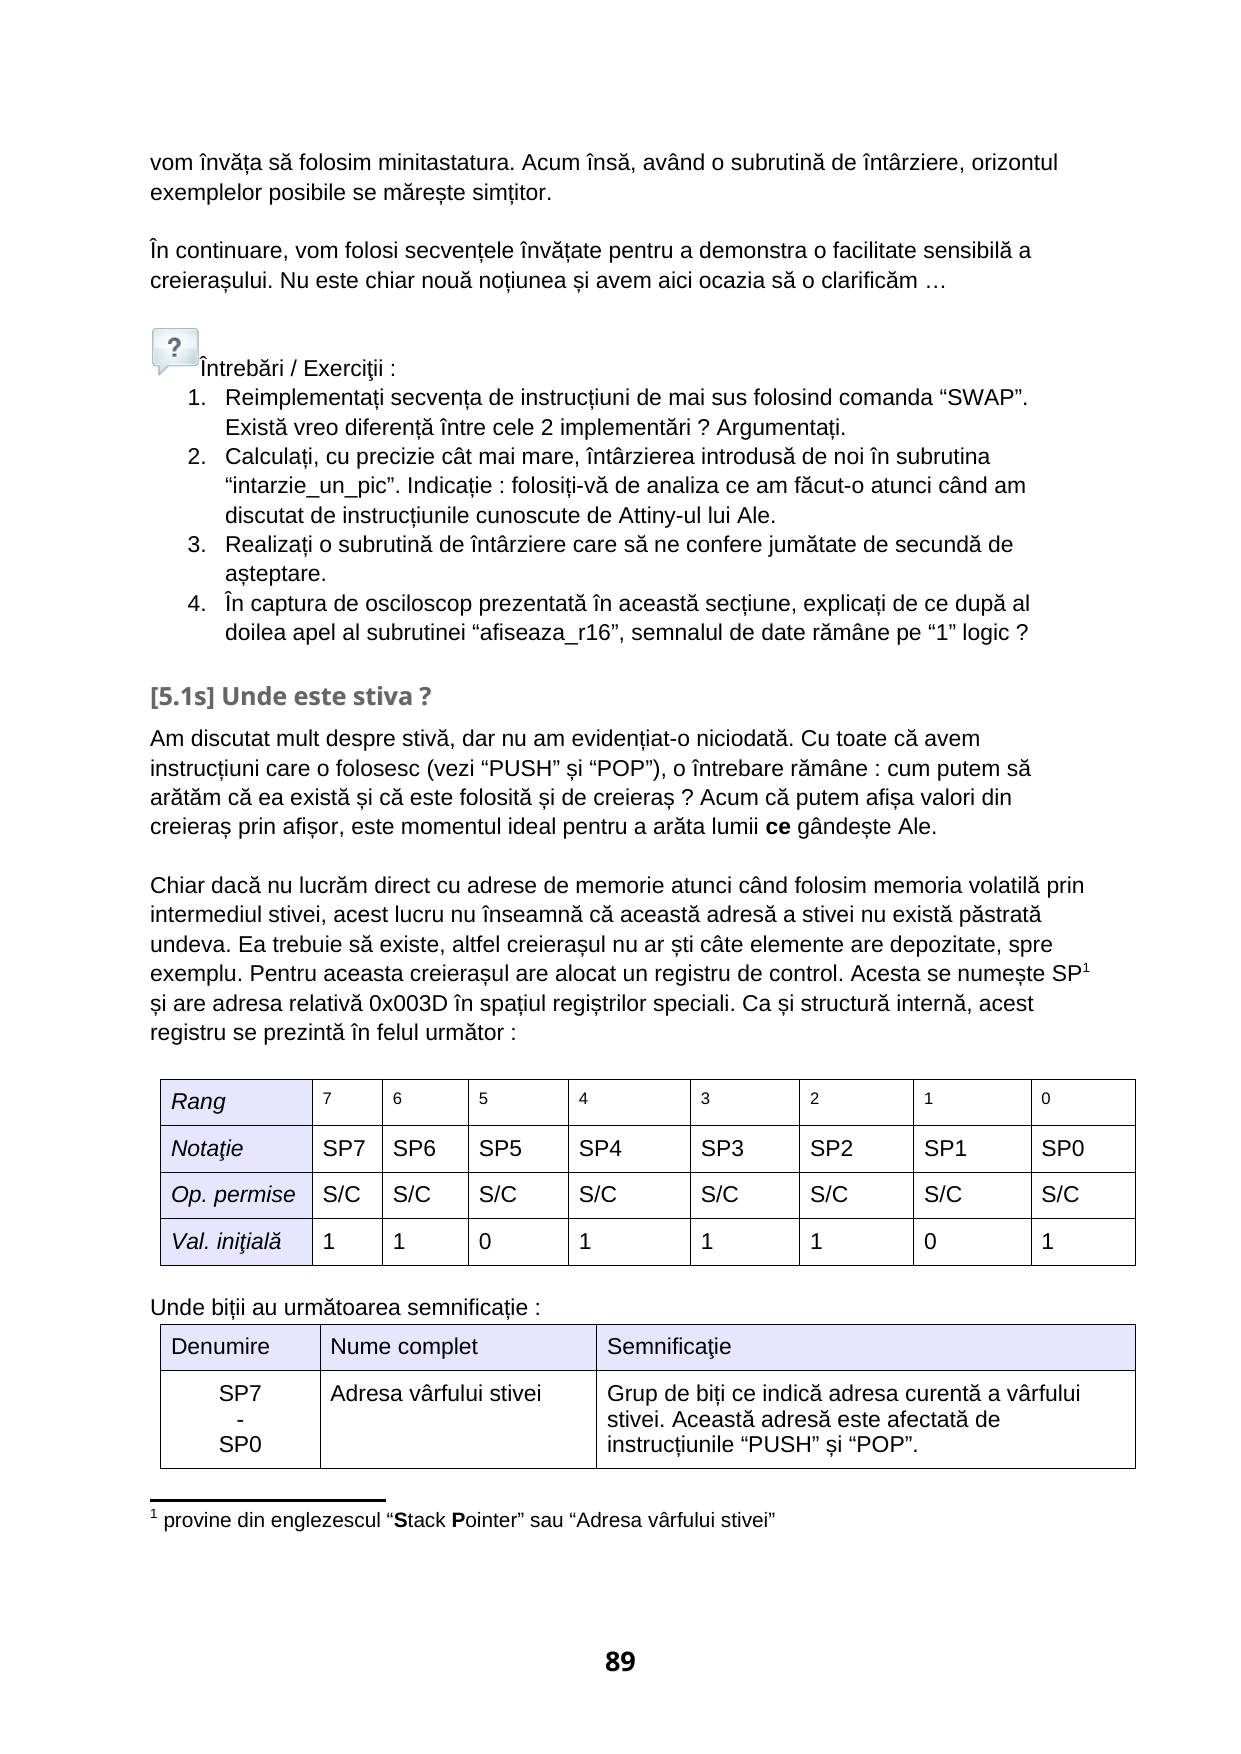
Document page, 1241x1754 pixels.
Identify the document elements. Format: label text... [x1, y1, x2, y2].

table_header Denumire [161, 1325, 320, 1370]
table_cell 1 [800, 1219, 913, 1265]
table_cell S/C [1032, 1173, 1135, 1218]
table_cell S/C [569, 1173, 690, 1218]
table_cell Grup de biți ce indică adresa curentă a vârfului stivei. Această adresă este afectată de instrucțiunile “PUSH” și “POP”. [597, 1371, 1135, 1468]
text În continuare, vom folosi secvențele învățate pentru a demonstra o facilitate sensibilă a creierașului. Nu este chiar nouă noțiunea și avem aici ocazia să o clarificăm … [150, 238, 1091, 293]
table_cell S/C [469, 1173, 568, 1218]
table_header Rang [161, 1080, 312, 1125]
table_cell SP7 - SP0 [161, 1371, 320, 1468]
table_cell 1 [1032, 1219, 1135, 1265]
table_cell SP3 [691, 1126, 799, 1172]
table_cell SP1 [914, 1126, 1031, 1172]
table_cell S/C [383, 1173, 468, 1218]
table_cell SP7 [313, 1126, 382, 1172]
table_cell Notaţie [161, 1126, 312, 1172]
table_header 7 [313, 1080, 382, 1125]
list Realizați o subrutină de întârziere care să ne confere jumătate de secundă de așteptare. [187, 532, 1091, 587]
table_cell SP4 [569, 1126, 690, 1172]
table_cell SP5 [469, 1126, 568, 1172]
text Unde biții au următoarea semnificație : [150, 1294, 1091, 1320]
table_header Semnificaţie [597, 1325, 1135, 1370]
table_cell Adresa vârfului stivei [321, 1371, 596, 1468]
table_cell S/C [313, 1173, 382, 1218]
table_cell Op. permise [161, 1173, 312, 1218]
text vom învăța să folosim minitastatura. Acum însă, având o subrutină de întârziere, orizontul exemplelor posibile se mărește simțitor. [150, 150, 1091, 205]
table_cell 0 [469, 1219, 568, 1265]
table_cell 1 [313, 1219, 382, 1265]
table_cell SP6 [383, 1126, 468, 1172]
table_cell 0 [914, 1219, 1031, 1265]
text provine din englezescul “Stack Pointer” sau “Adresa vârfului stivei” [150, 1507, 1091, 1532]
table_header 5 [469, 1080, 568, 1125]
table_header 4 [569, 1080, 690, 1125]
table_cell S/C [800, 1173, 913, 1218]
table_cell S/C [691, 1173, 799, 1218]
table_cell SP0 [1032, 1126, 1135, 1172]
table_cell 1 [383, 1219, 468, 1265]
table_header 6 [383, 1080, 468, 1125]
table_header Nume complet [321, 1325, 596, 1370]
table_cell SP2 [800, 1126, 913, 1172]
table_cell Val. iniţială [161, 1219, 312, 1265]
list În captura de osciloscop prezentată în această secțiune, explicați de ce după al doilea apel al subrutinei “afiseaza_r16”, semnalul de date rămâne pe “1” logic ? [187, 591, 1091, 646]
table_header 3 [691, 1080, 799, 1125]
text Am discutat mult despre stivă, dar nu am evidențiat-o niciodată. Cu toate că avem instrucțiuni care o folosesc (vezi “PUSH” și “POP”), o întrebare rămâne : cum putem să arătăm că ea există și că este folosită și de creieraș ? Acum că putem afișa valori din creieraș prin afișor, este momentul ideal pentru a arăta lumii ce gândește Ale. [150, 726, 1091, 840]
table_header 1 [914, 1080, 1031, 1125]
subtitle [5.1s] Unde este stiva ? [150, 678, 1091, 712]
table_header 0 [1032, 1080, 1135, 1125]
table_header 2 [800, 1080, 913, 1125]
table_cell S/C [914, 1173, 1031, 1218]
list Calculați, cu precizie cât mai mare, întârzierea introdusă de noi în subrutina “intarzie_un_pic”. Indicație : folosiți-vă de analiza ce am făcut-o atunci când am discutat de instrucțiunile cunoscute de Attiny-ul lui Ale. [187, 444, 1091, 528]
text Întrebări / Exerciţii : [150, 352, 1091, 381]
picture [150, 326, 200, 377]
list Reimplementați secvența de instrucțiuni de mai sus folosind comanda “SWAP”. Există vreo diferență între cele 2 implementări ? Argumentați. [187, 385, 1091, 440]
table_cell 1 [569, 1219, 690, 1265]
text Chiar dacă nu lucrăm direct cu adrese de memorie atunci când folosim memoria volatilă prin intermediul stivei, acest lucru nu înseamnă că această adresă a stivei nu există păstrată undeva. Ea trebuie să existe, altfel creierașul nu ar ști câte elemente are depozitate, spre exemplu. Pentru aceasta creierașul are alocat un registru de control. Acesta se numește SP și are adresa relativă 0x003D în spațiul regiștrilor speciali. Ca și structură internă, acest registru se prezintă în felul următor : [150, 873, 1091, 1045]
table_cell 1 [691, 1219, 799, 1265]
